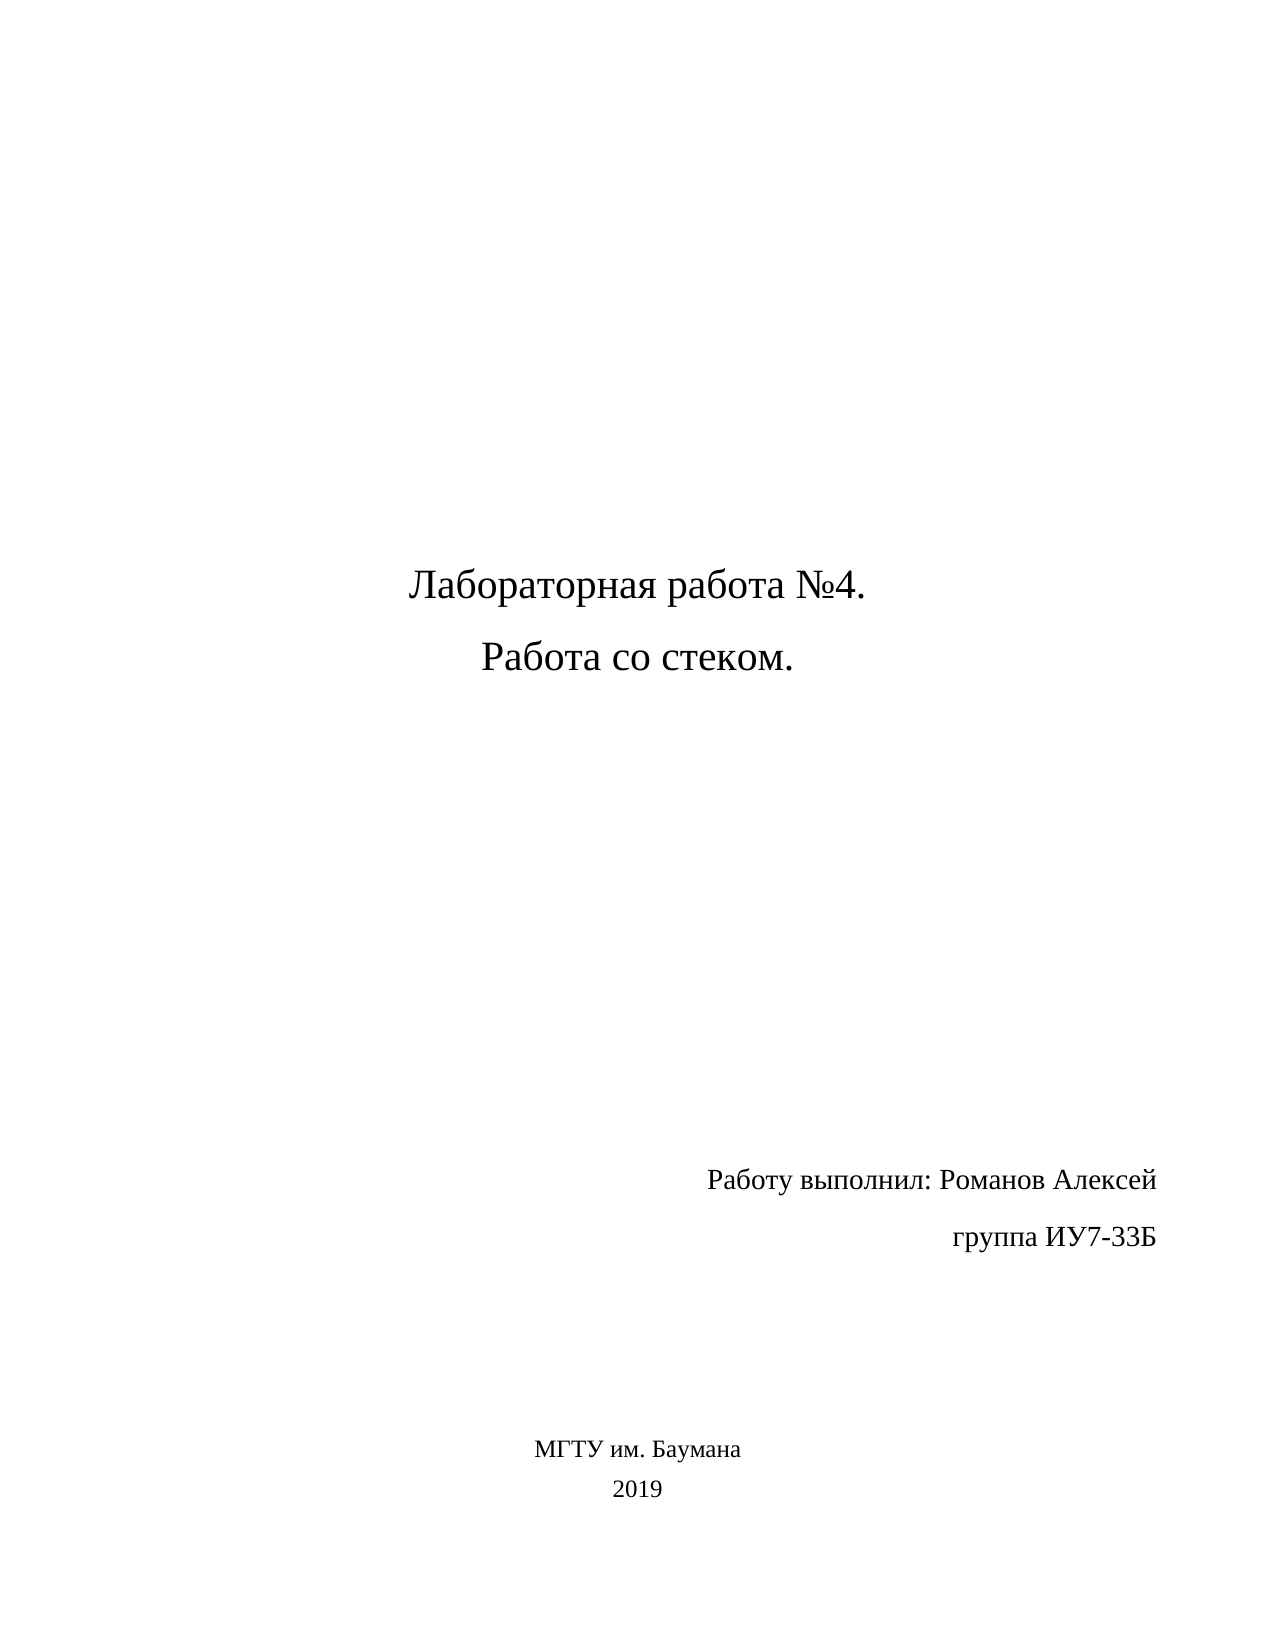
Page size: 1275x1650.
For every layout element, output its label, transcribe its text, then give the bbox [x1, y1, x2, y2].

text Работу выполнил: Романов Алексей [118, 1162, 1157, 1195]
text Работа со стеком. [118, 632, 1157, 679]
text группа ИУ7-33Б [118, 1219, 1157, 1253]
text 2019 [118, 1474, 1157, 1503]
text МГТУ им. Баумана [118, 1434, 1157, 1463]
text Лабораторная работа №4. [118, 560, 1157, 608]
